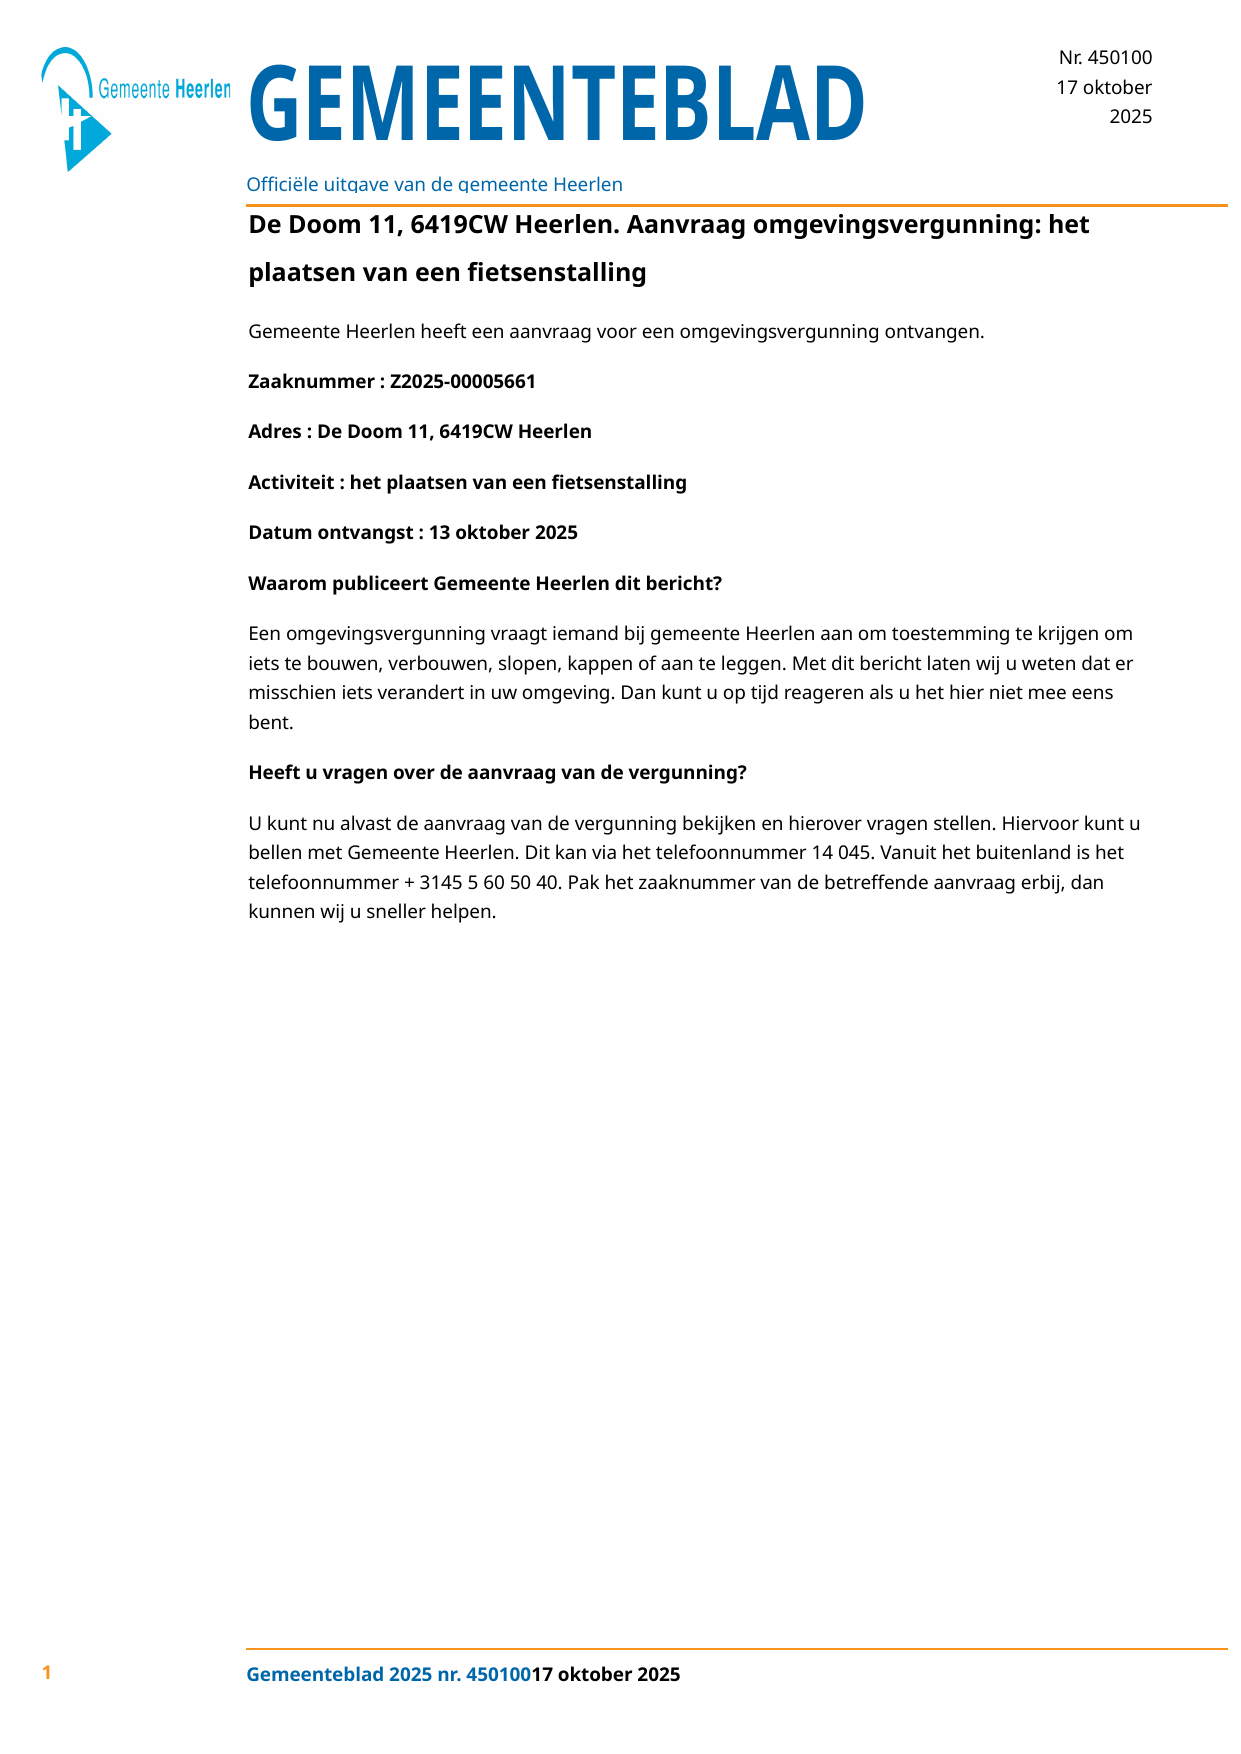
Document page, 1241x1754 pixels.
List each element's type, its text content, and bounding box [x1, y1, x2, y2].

text Adres : De Doom 11, 6419CW Heerlen [248, 419, 1152, 444]
picture [41, 47, 59, 70]
text Datum ontvangst : 13 oktober 2025 [248, 519, 1152, 545]
text Waarom publiceert Gemeente Heerlen dit bericht? [248, 570, 1152, 596]
picture [41, 47, 231, 172]
text Heeft u vragen over de aanvraag van de vergunning? [248, 759, 1152, 785]
text Gemeente Heerlen heeft een aanvraag voor een omgevingsvergunning ontvangen. [248, 318, 1152, 344]
text Een omgevingsvergunning vraagt iemand bij gemeente Heerlen aan om toestemming te krijgen om iets te bouwen, verbouwen, slopen, kappen of aan te leggen. Met dit bericht laten wij u weten dat er misschien iets verandert in uw omgeving. Dan kunt u op tijd reageren als u het hier niet mee eens bent. [248, 620, 1152, 735]
text De Doom 11, 6419CW Heerlen. Aanvraag omgevingsvergunning: het plaatsen van een fietsenstalling [248, 207, 1152, 288]
text Activiteit : het plaatsen van een fietsenstalling [248, 469, 1152, 495]
text U kunt nu alvast de aanvraag van de vergunning bekijken en hierover vragen stellen. Hiervoor kunt u bellen met Gemeente Heerlen. Dit kan via het telefoonnummer 14 045. Vanuit het buitenland is het telefoonnummer + 3145 5 60 50 40. Pak het zaaknummer van de betreffende aanvraag erbij, dan kunnen wij u sneller helpen. [248, 810, 1152, 924]
text Zaaknummer : Z2025-00005661 [248, 368, 1152, 394]
